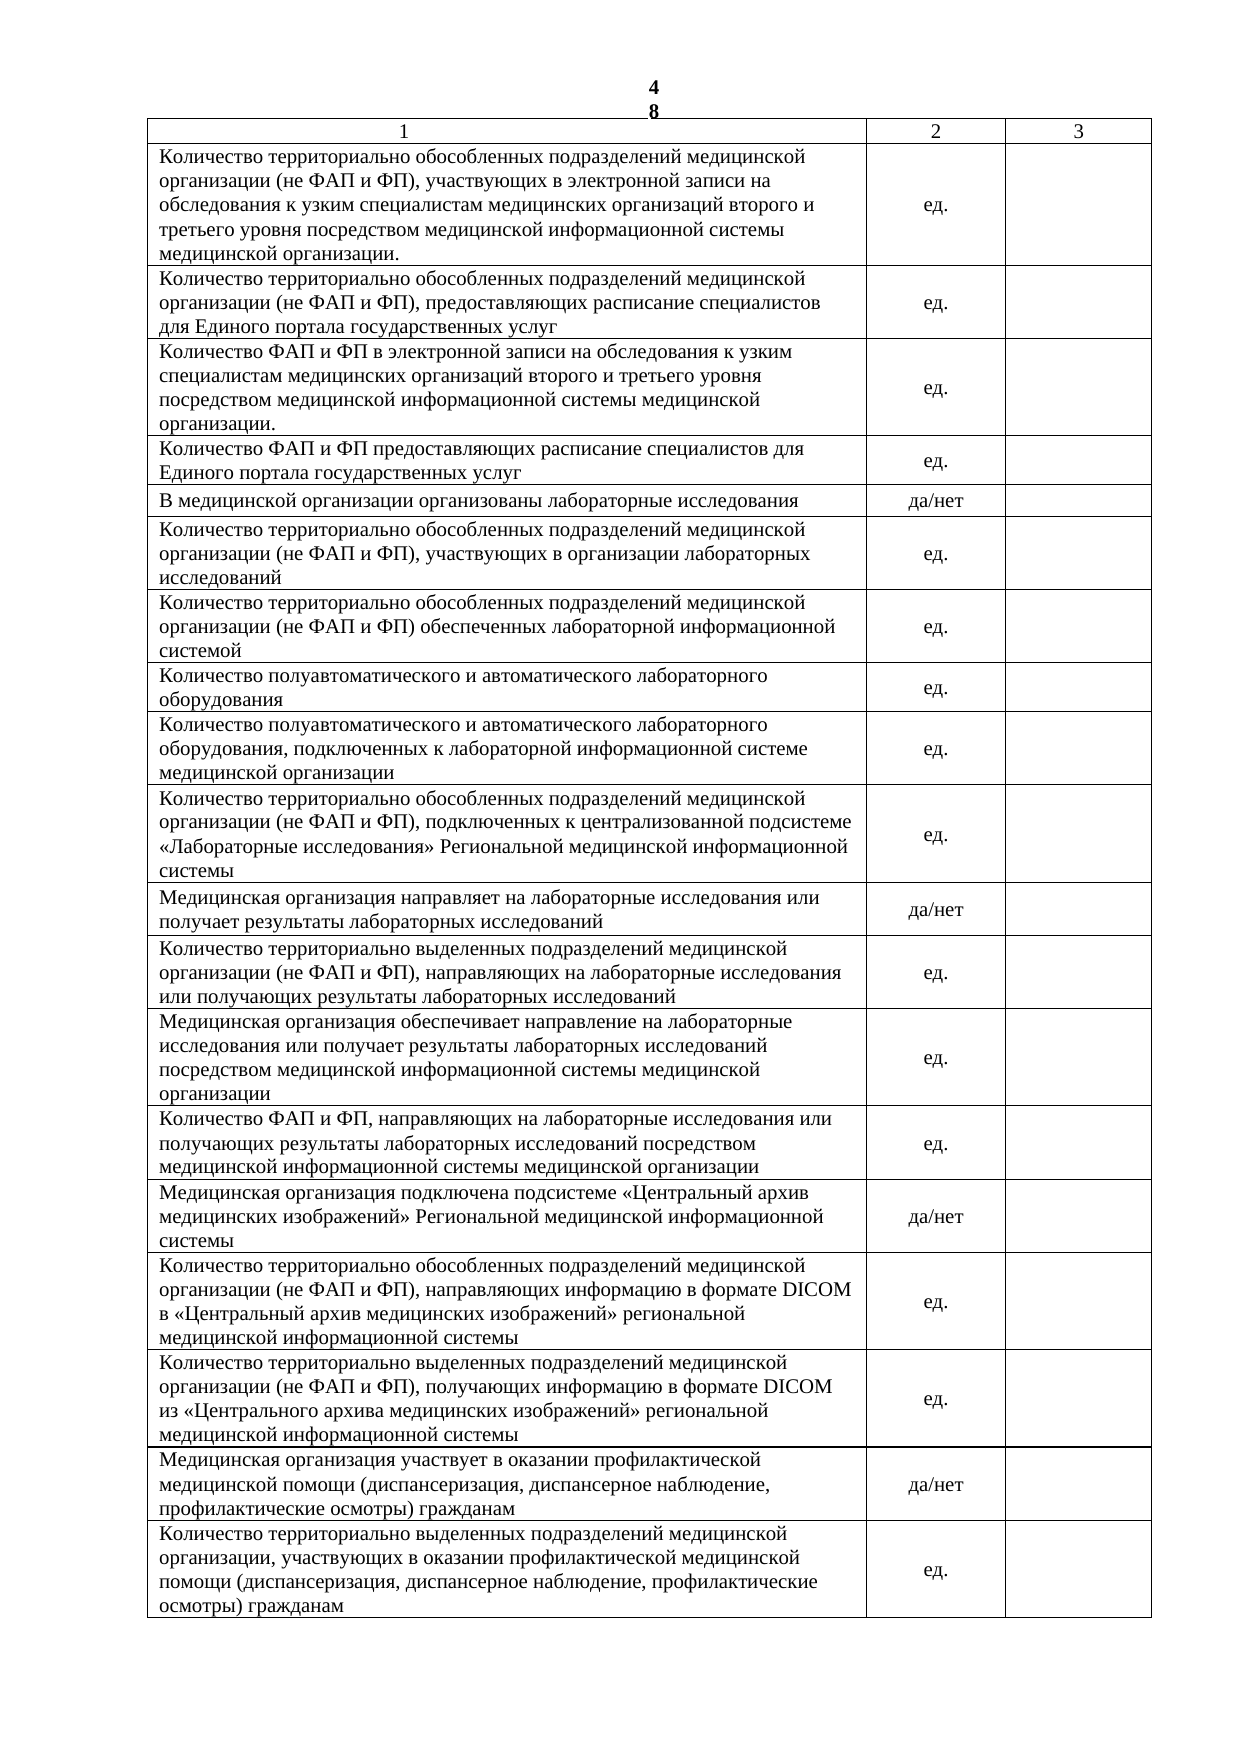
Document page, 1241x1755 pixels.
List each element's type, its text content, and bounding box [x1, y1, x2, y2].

table_cell да/нет [867, 485, 1005, 516]
table_cell да/нет [867, 883, 1005, 935]
table_cell да/нет [867, 1180, 1005, 1252]
table_cell ед. [867, 712, 1005, 784]
table_cell В медицинской организации организованы лабораторные исследования [148, 485, 866, 516]
table_cell Количество ФАП и ФП, направляющих на лабораторные исследования или получающих результаты лабораторных исследований посредством медицинской информационной системы медицинской организации [148, 1106, 866, 1178]
table_cell ед. [867, 590, 1005, 662]
table_cell [1006, 1253, 1151, 1349]
table_cell ед. [867, 936, 1005, 1008]
table_cell ед. [867, 339, 1005, 435]
table_cell ед. [867, 663, 1005, 711]
table_cell Количество ФАП и ФП предоставляющих расписание специалистов для Единого портала государственных услуг [148, 436, 866, 484]
table_cell ед. [867, 1009, 1005, 1105]
table_cell Количество ФАП и ФП в электронной записи на обследования к узким специалистам медицинских организаций второго и третьего уровня посредством медицинской информационной системы медицинской организации. [148, 339, 866, 435]
table_cell Количество территориально обособленных подразделений медицинской организации (не ФАП и ФП), участвующих в организации лабораторных исследований [148, 517, 866, 589]
table_cell Медицинская организация подключена подсистеме «Центральный архив медицинских изображений» Региональной медицинской информационной системы [148, 1180, 866, 1252]
table_header 3 [1006, 119, 1151, 143]
table_cell Количество территориально выделенных подразделений медицинской организации, участвующих в оказании профилактической медицинской помощи (диспансеризация, диспансерное наблюдение, профилактические осмотры) гражданам [148, 1521, 866, 1617]
table_cell [1006, 1106, 1151, 1178]
table_cell [1006, 436, 1151, 484]
table_cell ед. [867, 1521, 1005, 1617]
table_cell [1006, 485, 1151, 516]
table_cell [1006, 936, 1151, 1008]
table_cell ед. [867, 1106, 1005, 1178]
table_cell Количество полуавтоматического и автоматического лабораторного оборудования [148, 663, 866, 711]
table_cell Количество территориально обособленных подразделений медицинской организации (не ФАП и ФП), участвующих в электронной записи на обследования к узким специалистам медицинских организаций второго и третьего уровня посредством медицинской информационной системы медицинской организации. [148, 144, 866, 264]
table_cell ед. [867, 266, 1005, 338]
table_cell Медицинская организация участвует в оказании профилактической медицинской помощи (диспансеризация, диспансерное наблюдение, профилактические осмотры) гражданам [148, 1448, 866, 1519]
table_cell [1006, 712, 1151, 784]
table_cell ед. [867, 144, 1005, 264]
table_cell Медицинская организация направляет на лабораторные исследования или получает результаты лабораторных исследований [148, 883, 866, 935]
table_cell Количество территориально обособленных подразделений медицинской организации (не ФАП и ФП), направляющих информацию в формате DICOM в «Центральный архив медицинских изображений» региональной медицинской информационной системы [148, 1253, 866, 1349]
table_cell ед. [867, 1253, 1005, 1349]
table_cell [1006, 883, 1151, 935]
table_cell ед. [867, 436, 1005, 484]
table_header 2 [867, 119, 1005, 143]
table_cell Количество территориально обособленных подразделений медицинской организации (не ФАП и ФП), предоставляющих расписание специалистов для Единого портала государственных услуг [148, 266, 866, 338]
table_cell [1006, 266, 1151, 338]
table_cell Количество территориально выделенных подразделений медицинской организации (не ФАП и ФП), направляющих на лабораторные исследования или получающих результаты лабораторных исследований [148, 936, 866, 1008]
table_cell [1006, 663, 1151, 711]
table_header 1 [148, 119, 866, 143]
table_cell [1006, 1009, 1151, 1105]
table_cell [1006, 1350, 1151, 1446]
table_cell ед. [867, 785, 1005, 882]
table_cell Количество территориально обособленных подразделений медицинской организации (не ФАП и ФП), подключенных к централизованной подсистеме «Лабораторные исследования» Региональной медицинской информационной системы [148, 785, 866, 882]
table_cell [1006, 144, 1151, 264]
table_cell [1006, 590, 1151, 662]
table_cell Количество полуавтоматического и автоматического лабораторного оборудования, подключенных к лабораторной информационной системе медицинской организации [148, 712, 866, 784]
table_cell [1006, 1521, 1151, 1617]
table_cell да/нет [867, 1448, 1005, 1519]
table_cell ед. [867, 517, 1005, 589]
table_cell [1006, 785, 1151, 882]
table_cell Медицинская организация обеспечивает направление на лабораторные исследования или получает результаты лабораторных исследований посредством медицинской информационной системы медицинской организации [148, 1009, 866, 1105]
table_cell [1006, 1448, 1151, 1519]
table_cell [1006, 517, 1151, 589]
table_cell [1006, 339, 1151, 435]
table_cell ед. [867, 1350, 1005, 1446]
table_cell Количество территориально выделенных подразделений медицинской организации (не ФАП и ФП), получающих информацию в формате DICOM из «Центрального архива медицинских изображений» региональной медицинской информационной системы [148, 1350, 866, 1446]
table_cell [1006, 1180, 1151, 1252]
table_cell Количество территориально обособленных подразделений медицинской организации (не ФАП и ФП) обеспеченных лабораторной информационной системой [148, 590, 866, 662]
